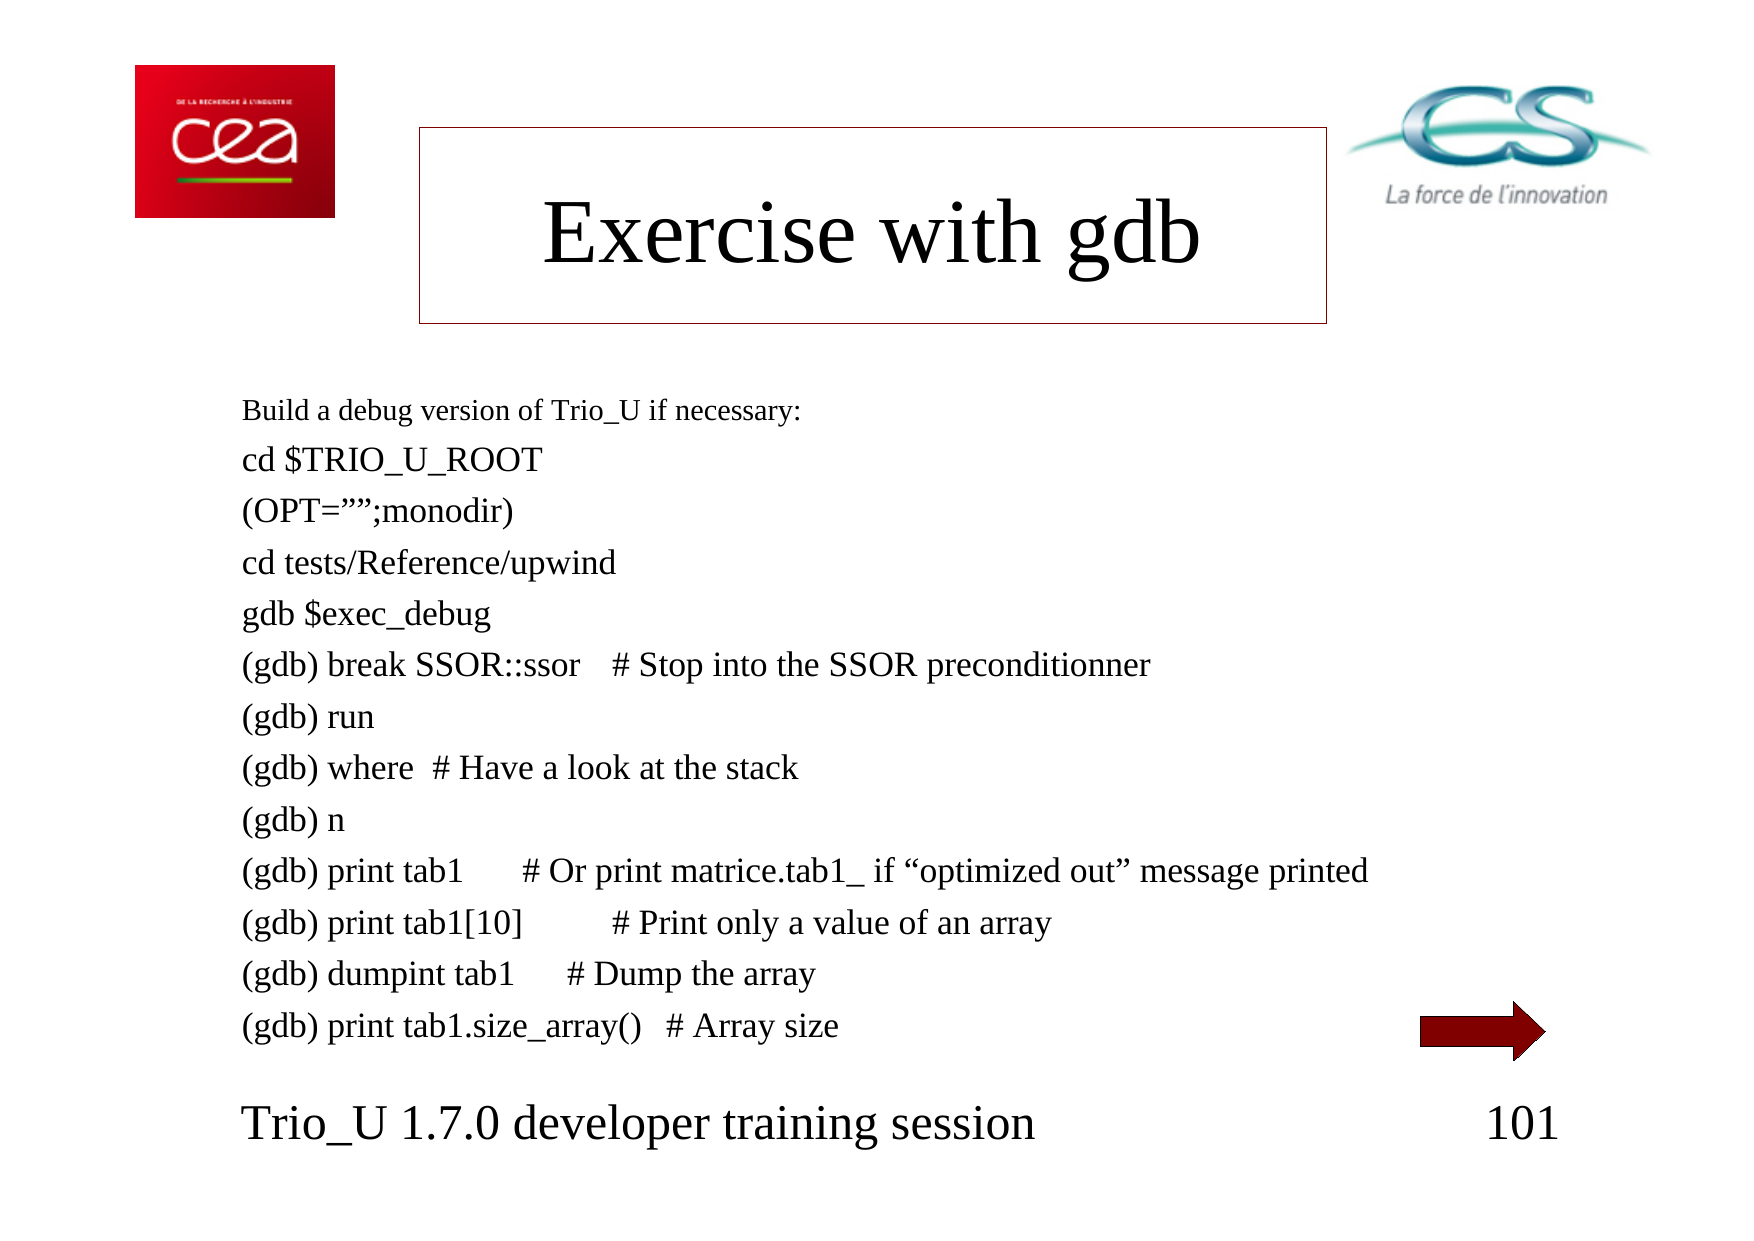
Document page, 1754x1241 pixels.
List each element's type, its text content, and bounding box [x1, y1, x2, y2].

text_box [1420, 1001, 1546, 1061]
picture [1340, 73, 1662, 218]
title Exercise with gdb [419, 127, 1327, 324]
picture [135, 65, 335, 218]
list Build a debug version of Trio_U if necessary: cd $TRIO_U_ROOT (OPT=””;monodir) cd tests/Reference/upwind gdb $exec_debug (gdb) break SSOR::ssor # Stop into the SSOR preconditionner (gdb) run (gdb) where # Have a look at the stack (gdb) n (gdb) print tab1 # Or print matrice.tab1_ if “optimized out” message printed (gdb) print tab1[10] # Print only a value of an array (gdb) dumpint tab1 # Dump the array (gdb) print tab1.size_array() # Array size [226, 382, 1577, 1056]
